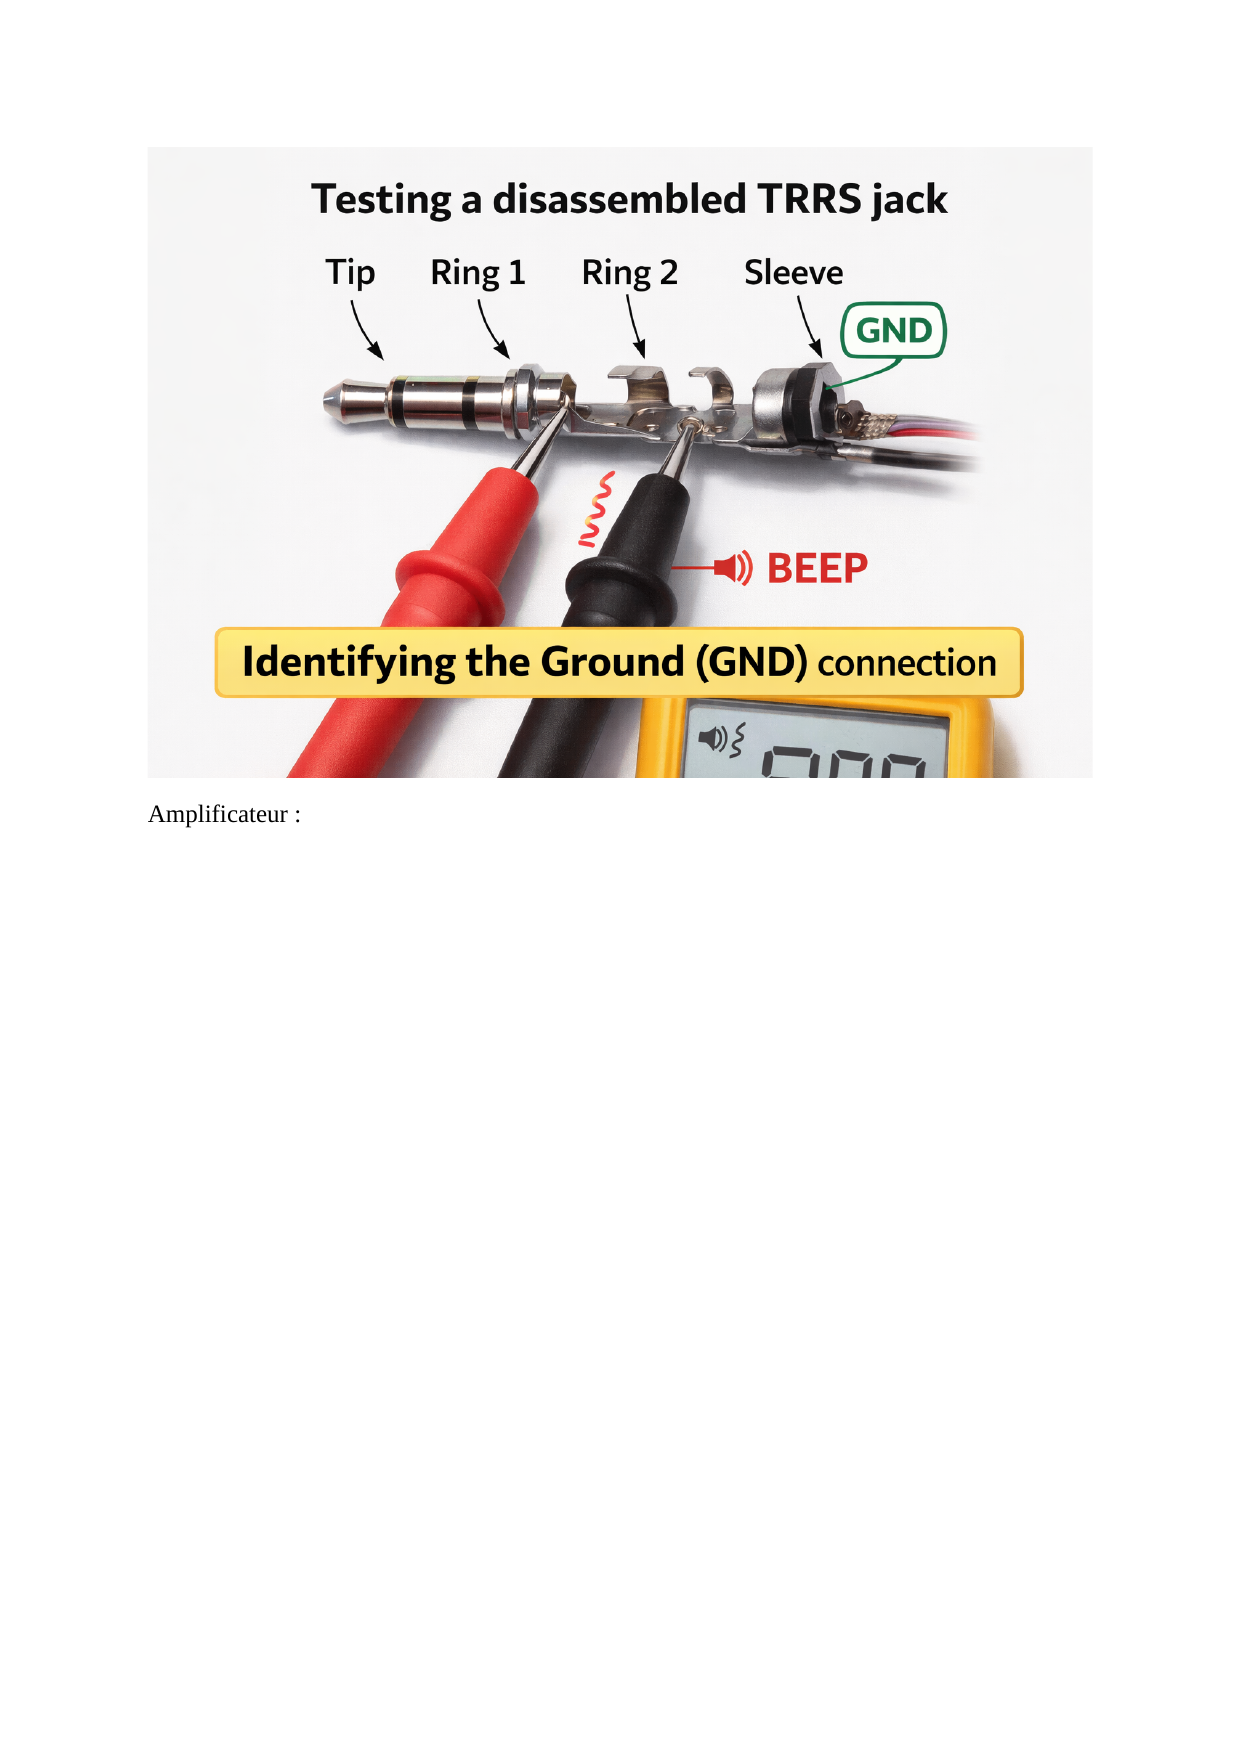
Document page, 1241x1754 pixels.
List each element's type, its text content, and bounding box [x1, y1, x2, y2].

text Amplificateur : [148, 799, 1093, 828]
